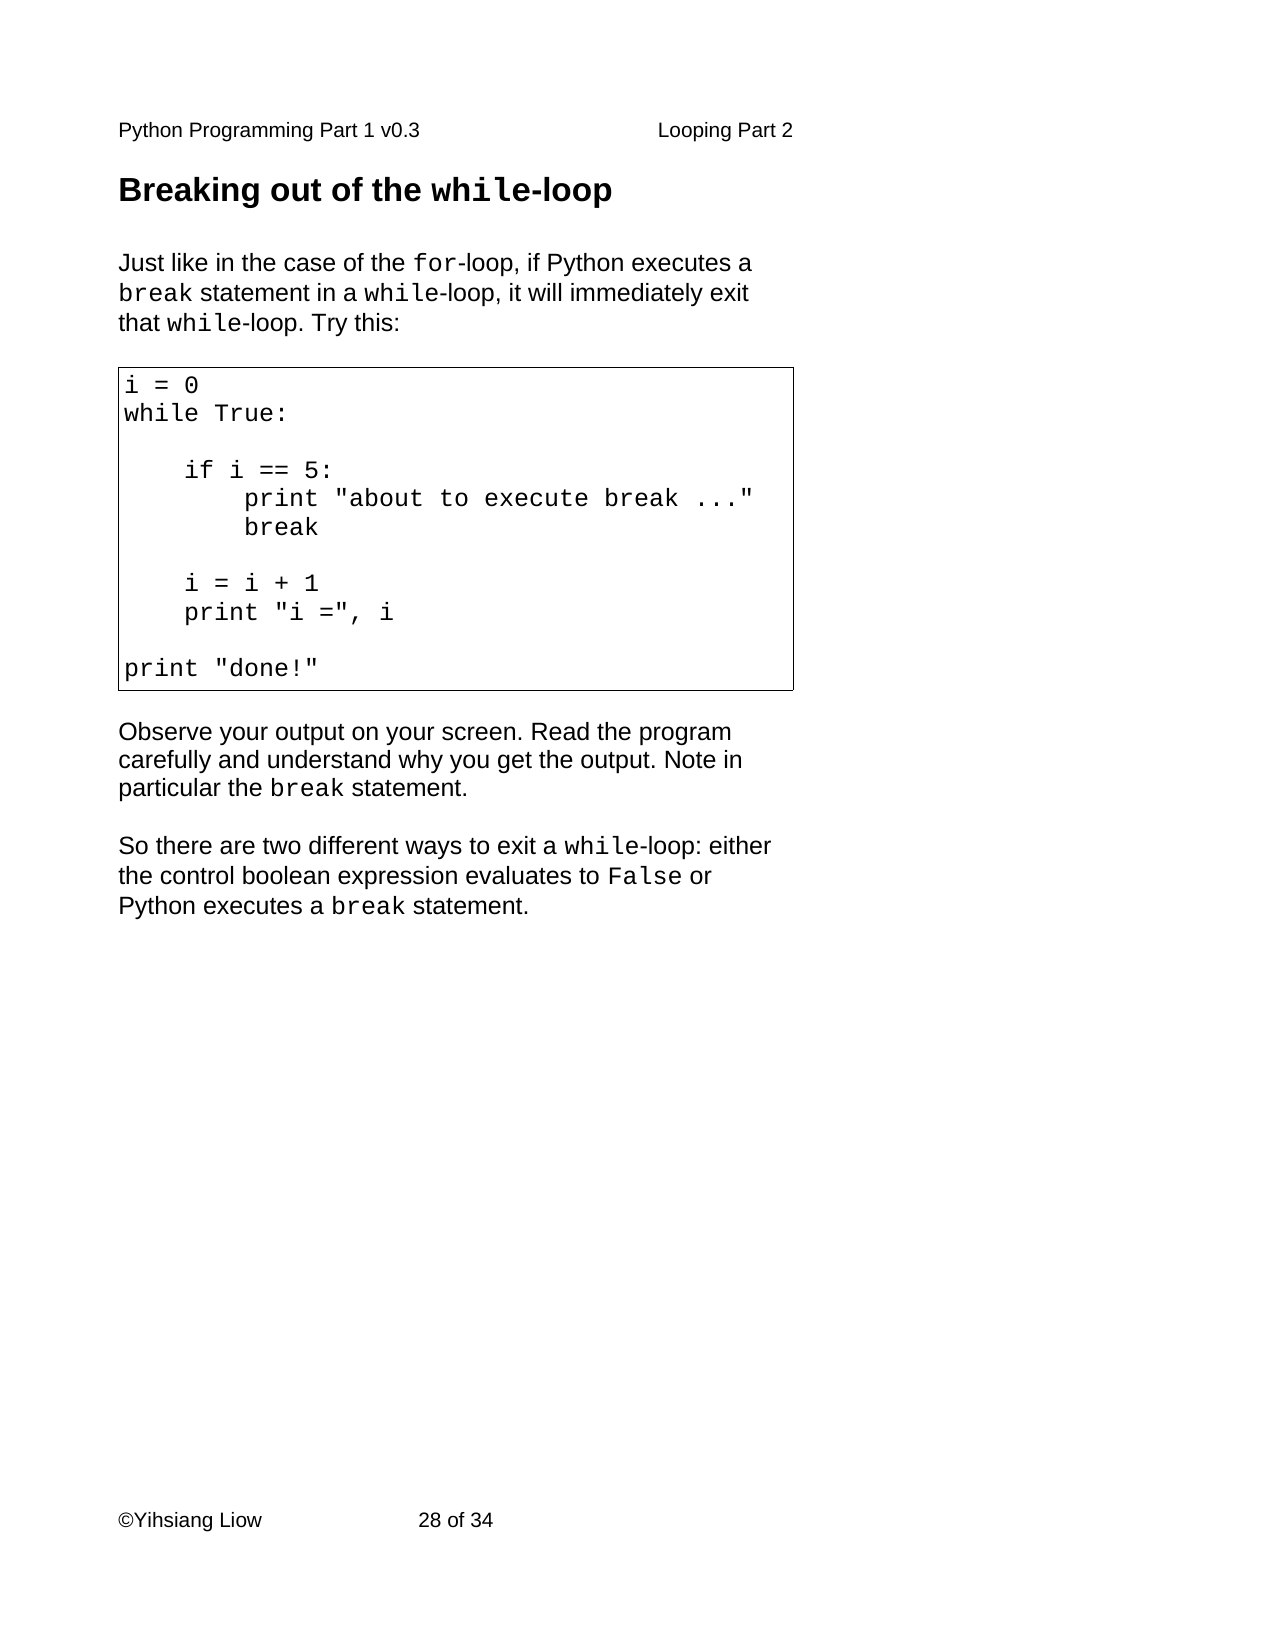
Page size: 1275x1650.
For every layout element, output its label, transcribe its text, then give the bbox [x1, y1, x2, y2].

text So there are two different ways to exit a while-loop: either the control boolean expression evaluates to False or Python executes a break statement. [118, 832, 793, 922]
text Just like in the case of the for-loop, if Python executes a break statement in a while-loop, it will immediately exit that while-loop. Try this: [118, 248, 793, 339]
text Observe your output on your screen. Read the program carefully and understand why you get the output. Note in particular the break statement. [118, 718, 793, 804]
table_header i = 0 while True: if i == 5: print "about to execute break ..." break i = i + 1 print "i =", i print "done!" [119, 368, 793, 690]
text Breaking out of the while-loop [118, 171, 793, 211]
